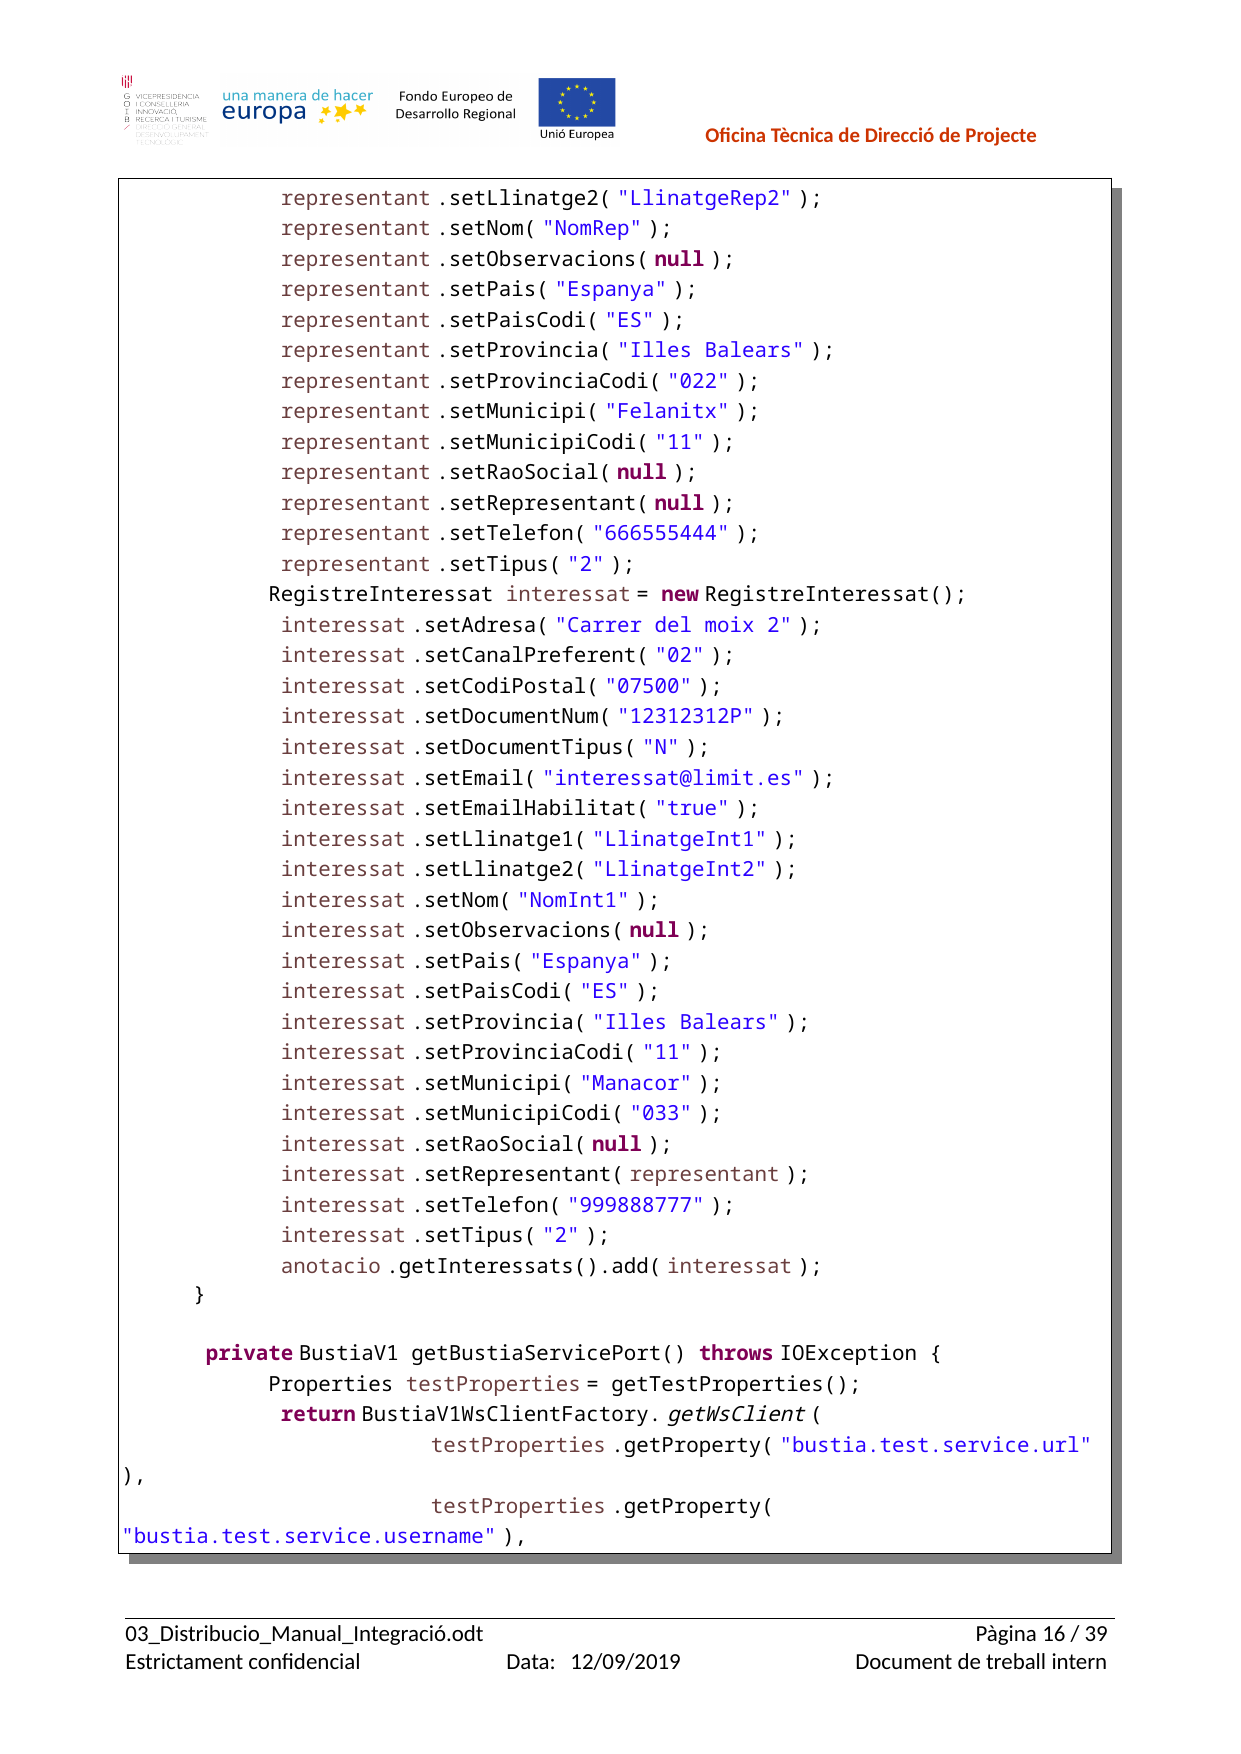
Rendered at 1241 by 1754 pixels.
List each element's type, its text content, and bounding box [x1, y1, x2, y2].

text representant .setTelefon( "666555444" ); [119, 513, 1111, 544]
text representant .setPais( "Espanya" ); [119, 269, 1111, 300]
text interessat .setLlinatge1( "LlinatgeInt1" ); [119, 819, 1111, 849]
text interessat .setAdresa( "Carrer del moix 2" ); [119, 605, 1111, 636]
text interessat .setObservacions( null ); [119, 910, 1111, 941]
text interessat .setProvinciaCodi( "11" ); [119, 1032, 1111, 1063]
text } [119, 1276, 1111, 1308]
text interessat .setRaoSocial( null ); [119, 1124, 1111, 1154]
text private BustiaV1 getBustiaServicePort() throws IOException { [119, 1333, 1111, 1364]
text representant .setMunicipiCodi( "11" ); [119, 422, 1111, 452]
text interessat .setPaisCodi( "ES" ); [119, 971, 1111, 1002]
text representant .setMunicipi( "Felanitx" ); [119, 391, 1111, 422]
text representant .setObservacions( null ); [119, 239, 1111, 269]
picture [118, 73, 213, 147]
text interessat .setEmailHabilitat( "true" ); [119, 788, 1111, 819]
text interessat .setEmail( "interessat@limit.es" ); [119, 758, 1111, 788]
text interessat .setCanalPreferent( "02" ); [119, 636, 1111, 666]
text interessat .setDocumentTipus( "N" ); [119, 727, 1111, 758]
text interessat .setRepresentant( representant ); [119, 1154, 1111, 1185]
text interessat .setDocumentNum( "12312312P" ); [119, 697, 1111, 727]
text interessat .setMunicipiCodi( "033" ); [119, 1093, 1111, 1124]
text interessat .setCodiPostal( "07500" ); [119, 666, 1111, 697]
text representant .setRaoSocial( null ); [119, 452, 1111, 483]
text return BustiaV1WsClientFactory. getWsClient ( [119, 1394, 1111, 1425]
text interessat .setNom( "NomInt1" ); [119, 880, 1111, 910]
text interessat .setLlinatge2( "LlinatgeInt2" ); [119, 849, 1111, 880]
text RegistreInteressat interessat = new RegistreInteressat(); [119, 574, 1111, 605]
picture [219, 73, 621, 147]
text anotacio .getInteressats().add( interessat ); [119, 1246, 1111, 1276]
text representant .setTipus( "2" ); [119, 544, 1111, 574]
text representant .setRepresentant( null ); [119, 483, 1111, 513]
text interessat .setProvincia( "Illes Balears" ); [119, 1002, 1111, 1032]
text representant .setLlinatge2( "LlinatgeRep2" ); [119, 179, 1111, 208]
text representant .setProvincia( "Illes Balears" ); [119, 330, 1111, 361]
text representant .setProvinciaCodi( "022" ); [119, 361, 1111, 391]
text testProperties .getProperty( "bustia.test.service.username" ), [119, 1486, 1111, 1553]
text interessat .setPais( "Espanya" ); [119, 941, 1111, 971]
text interessat .setMunicipi( "Manacor" ); [119, 1063, 1111, 1093]
text representant .setPaisCodi( "ES" ); [119, 300, 1111, 330]
text interessat .setTelefon( "999888777" ); [119, 1185, 1111, 1215]
text representant .setNom( "NomRep" ); [119, 208, 1111, 239]
text interessat .setTipus( "2" ); [119, 1215, 1111, 1246]
text testProperties .getProperty( "bustia.test.service.url" ), [119, 1425, 1111, 1486]
text Properties testProperties = getTestProperties(); [119, 1364, 1111, 1394]
